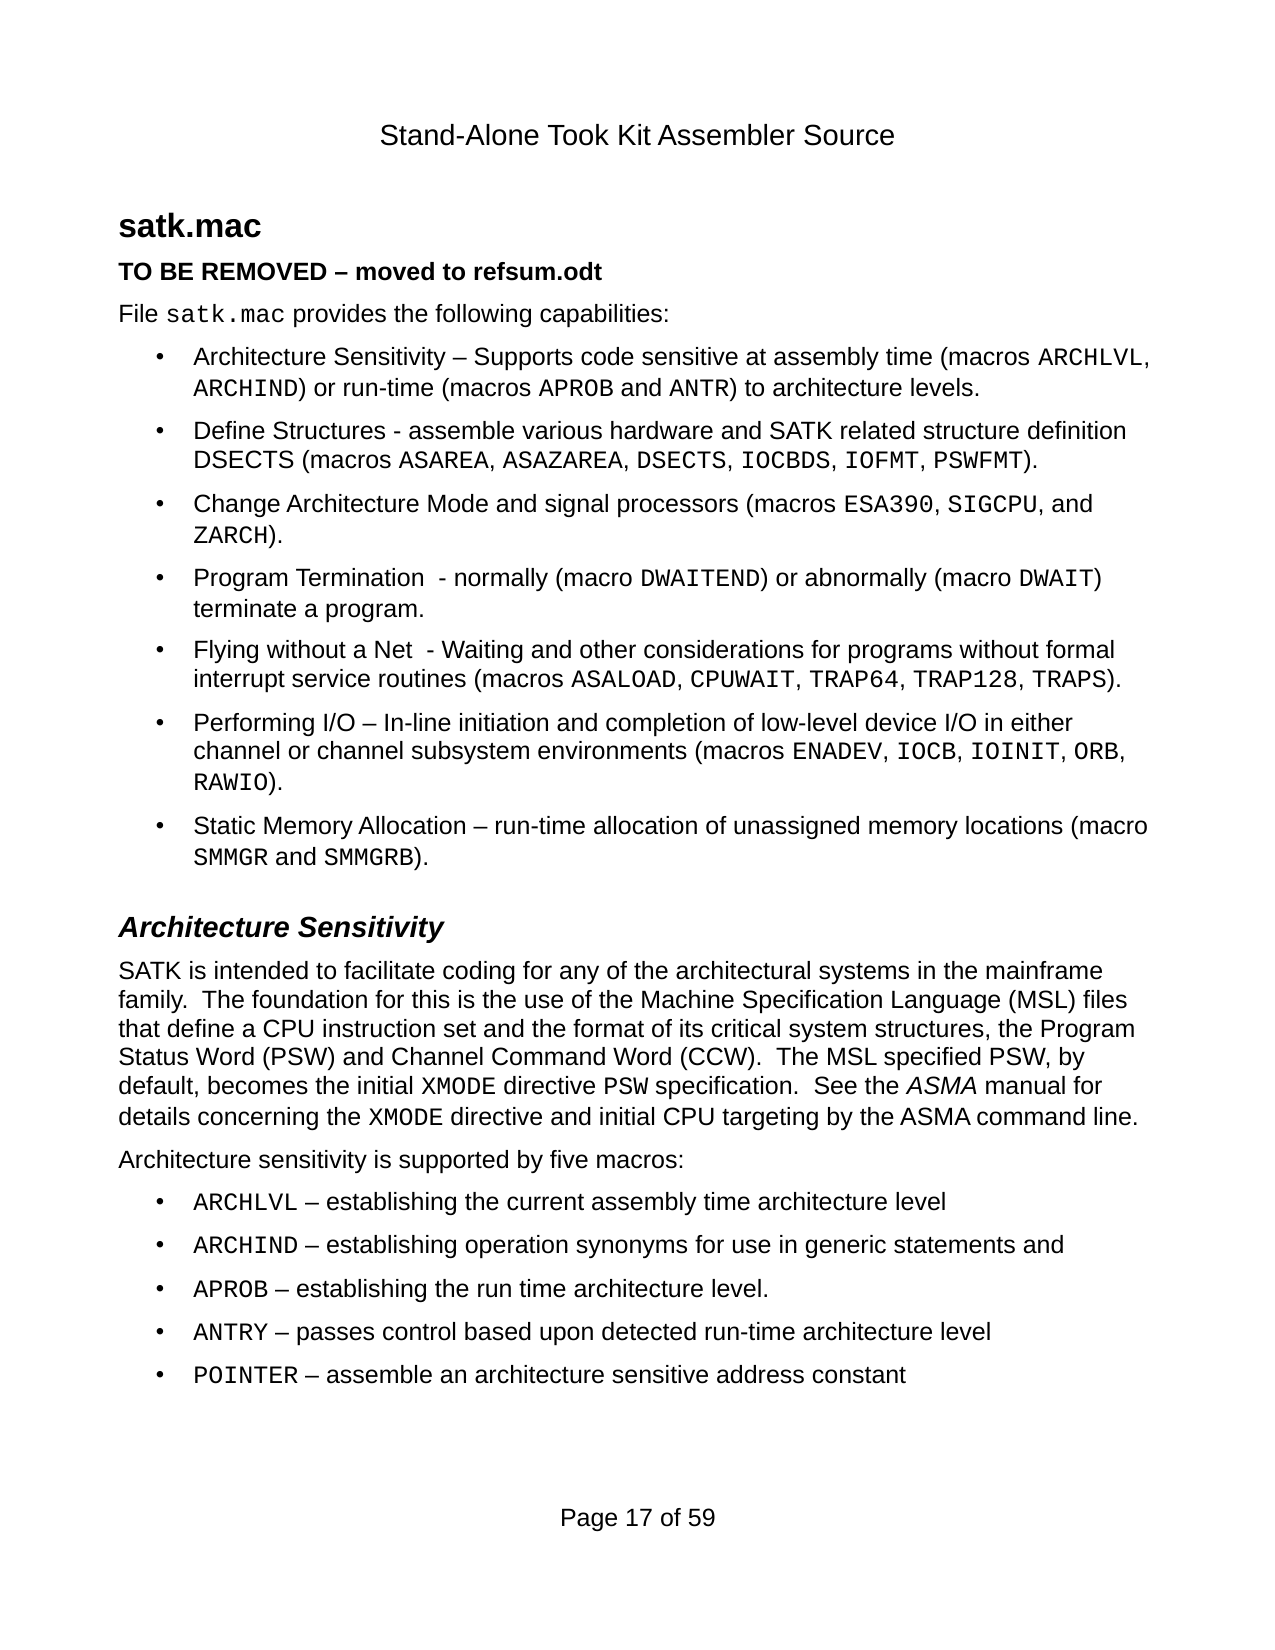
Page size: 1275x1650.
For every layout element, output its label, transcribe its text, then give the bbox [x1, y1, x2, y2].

list Static Memory Allocation – run-time allocation of unassigned memory locations (macro SMMGR and SMMGRB). [156, 811, 1157, 873]
list Define Structures - assemble various hardware and SATK related structure definition DSECTS (macros ASAREA, ASAZAREA, DSECTS, IOCBDS, IOFMT, PSWFMT). [156, 416, 1157, 476]
text TO BE REMOVED – moved to refsum.odt [118, 257, 1157, 286]
list Change Architecture Mode and signal processors (macros ESA390, SIGCPU, and ZARCH). [156, 489, 1157, 551]
list Architecture Sensitivity – Supports code sensitive at assembly time (macros ARCHLVL, ARCHIND) or run-time (macros APROB and ANTR) to architecture levels. [156, 342, 1157, 404]
list APROB – establishing the run time architecture level. [156, 1274, 1157, 1304]
text File satk.mac provides the following capabilities: [118, 298, 1157, 329]
list ARCHLVL – establishing the current assembly time architecture level [156, 1187, 1157, 1218]
list Program Termination - normally (macro DWAITEND) or abnormally (macro DWAIT) terminate a program. [156, 563, 1157, 623]
text Architecture sensitivity is supported by five macros: [118, 1146, 1157, 1174]
list ARCHIND – establishing operation synonyms for use in generic statements and [156, 1230, 1157, 1261]
subtitle satk.mac [118, 206, 1157, 245]
list ANTRY – passes control based upon detected run-time architecture level [156, 1317, 1157, 1348]
list Flying without a Net - Waiting and other considerations for programs without formal interrupt service routines (macros ASALOAD, CPUWAIT, TRAP64, TRAP128, TRAPS). [156, 635, 1157, 695]
subtitle Architecture Sensitivity [118, 910, 1157, 944]
list Performing I/O – In-line initiation and completion of low-level device I/O in either channel or channel subsystem environments (macros ENADEV, IOCB, IOINIT, ORB, RAWIO). [156, 707, 1157, 798]
text SATK is intended to facilitate coding for any of the architectural systems in the mainframe family. The foundation for this is the use of the Machine Specification Language (MSL) files that define a CPU instruction set and the format of its critical system structures, the Program Status Word (PSW) and Channel Command Word (CCW). The MSL specified PSW, by default, becomes the initial XMODE directive PSW specification. See the ASMA manual for details concerning the XMODE directive and initial CPU targeting by the ASMA command line. [118, 956, 1157, 1133]
list POINTER – assemble an architecture sensitive address constant [156, 1361, 1157, 1391]
